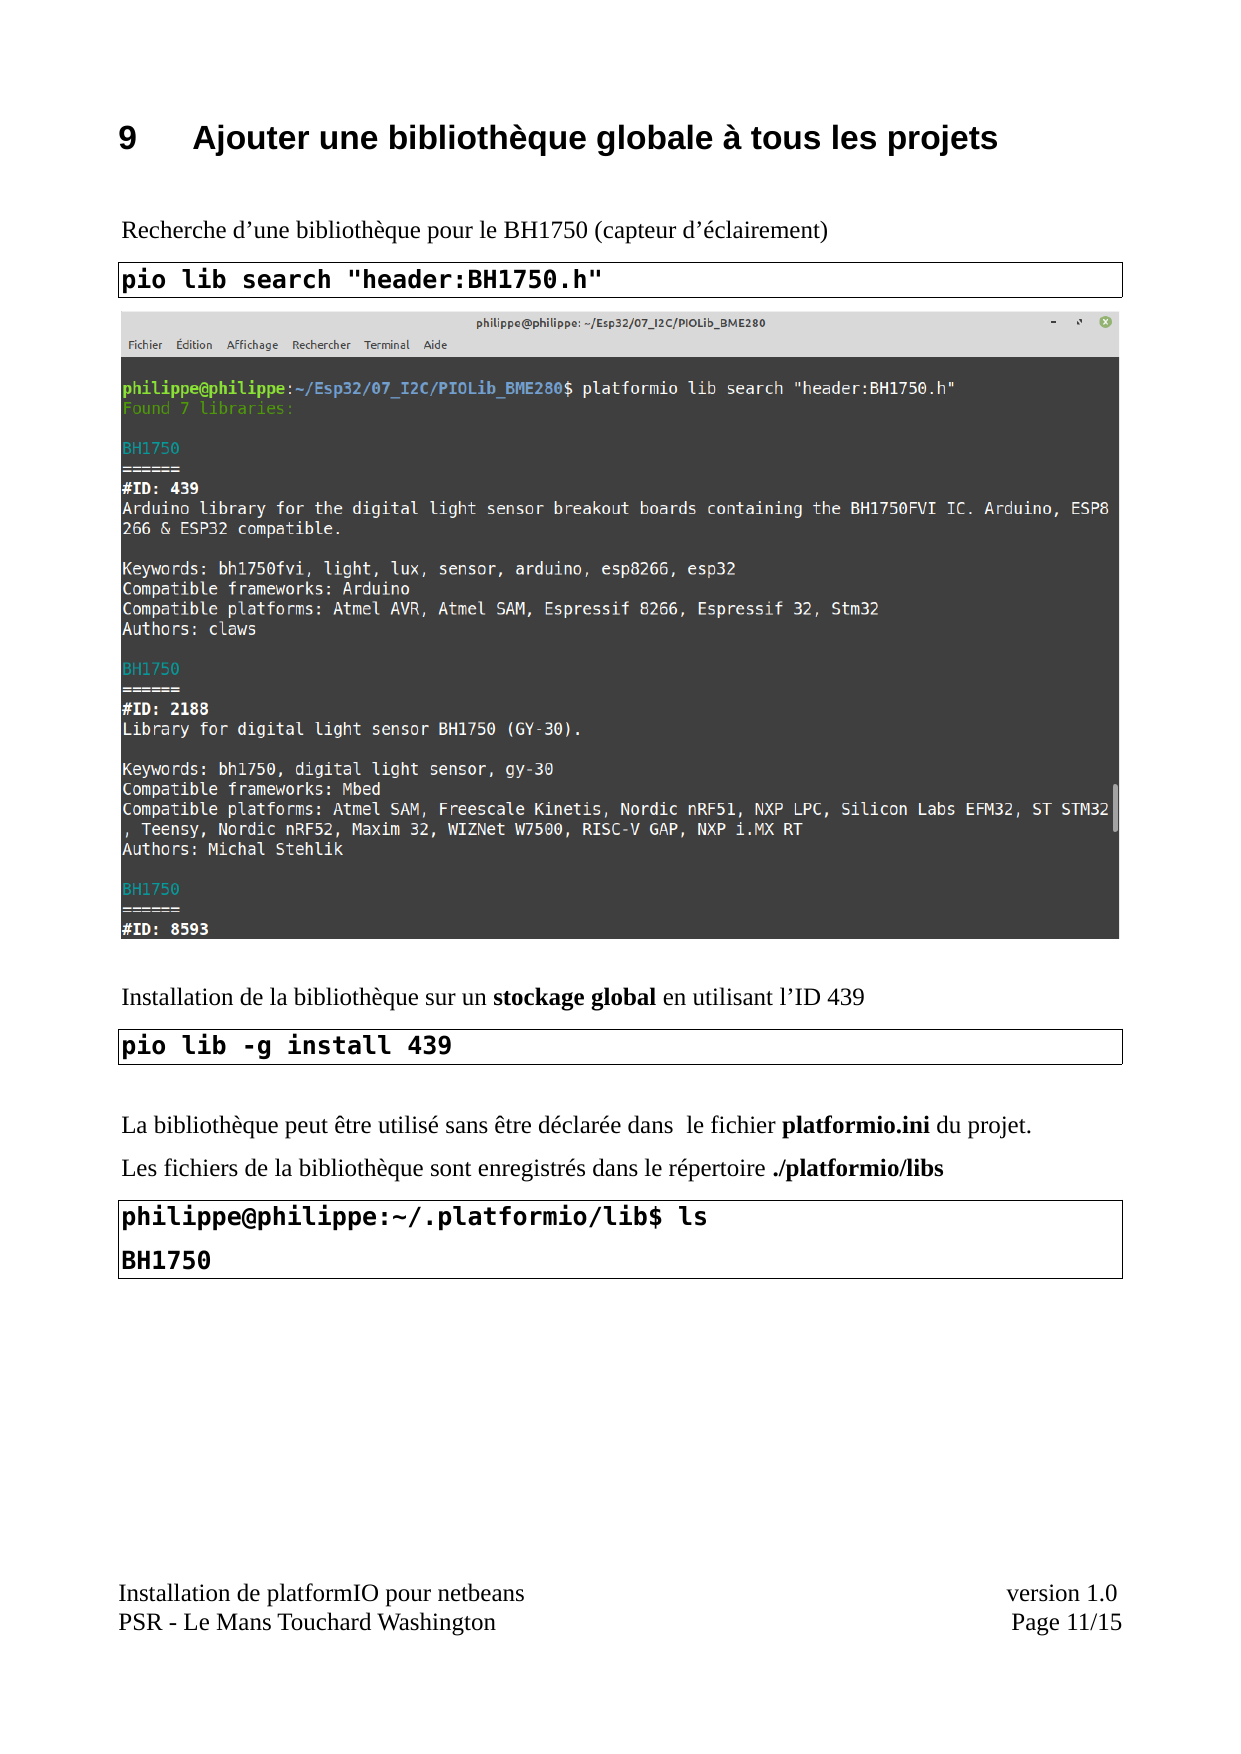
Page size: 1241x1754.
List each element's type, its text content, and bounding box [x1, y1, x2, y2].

text Les fichiers de la bibliothèque sont enregistrés dans le répertoire ./platformio/libs [118, 1150, 1122, 1185]
text pio lib -g install 439 [119, 1030, 1122, 1064]
text Installation de la bibliothèque sur un stockage global en utilisant l’ID 439 [118, 979, 1122, 1014]
subtitle Ajouter une bibliothèque globale à tous les projets [118, 118, 1122, 157]
text philippe@philippe:~/.platformio/lib$ ls [119, 1201, 1122, 1232]
text pio lib search "header:BH1750.h" [119, 263, 1122, 297]
text La bibliothèque peut être utilisé sans être déclarée dans le fichier platformio.ini du projet. [118, 1107, 1122, 1139]
text Recherche d’une bibliothèque pour le BH1750 (capteur d’éclairement) [118, 213, 1122, 247]
text BH1750 [119, 1243, 1122, 1278]
picture [121, 311, 1120, 939]
